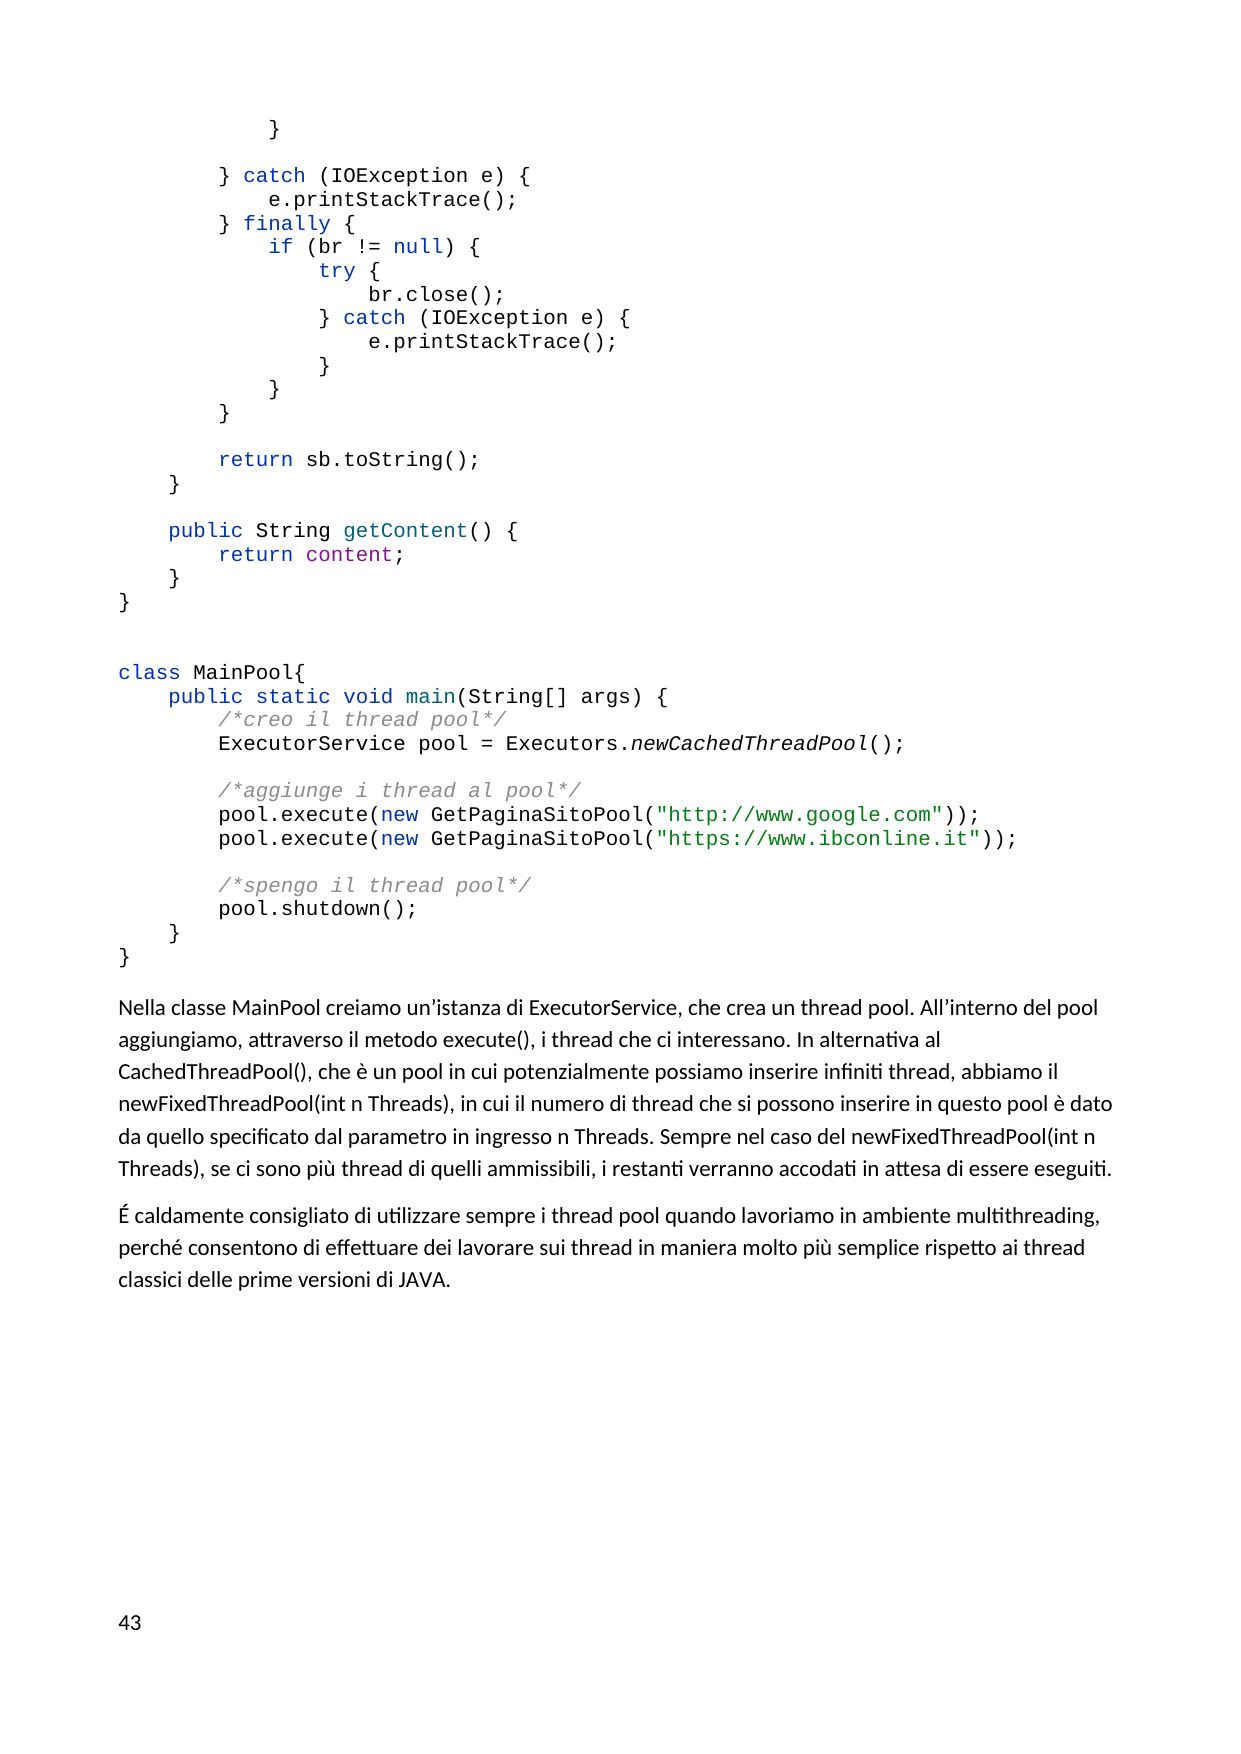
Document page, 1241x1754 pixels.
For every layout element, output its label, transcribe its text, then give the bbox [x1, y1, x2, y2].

text } } catch (IOException e) { e.printStackTrace(); } finally { if (br != null) { try { br.close(); } catch (IOException e) { e.printStackTrace(); } } } return sb.toString(); } public String getContent() { return content; } } class MainPool{ public static void main(String[] args) { /*creo il thread pool*/ ExecutorService pool = Executors.newCachedThreadPool(); /*aggiunge i thread al pool*/ pool.execute(new GetPaginaSitoPool("http://www.google.com")); pool.execute(new GetPaginaSitoPool("https://www.ibconline.it")); /*spengo il thread pool*/ pool.shutdown(); } } [118, 118, 1122, 969]
text É caldamente consigliato di utilizzare sempre i thread pool quando lavoriamo in ambiente multithreading, perché consentono di effettuare dei lavorare sui thread in maniera molto più semplice rispetto ai thread classici delle prime versioni di JAVA. [118, 1201, 1122, 1293]
text Nella classe MainPool creiamo un’istanza di ExecutorService, che crea un thread pool. All’interno del pool aggiungiamo, attraverso il metodo execute(), i thread che ci interessano. In alternativa al CachedThreadPool(), che è un pool in cui potenzialmente possiamo inserire infiniti thread, abbiamo il newFixedThreadPool(int n Threads), in cui il numero di thread che si possono inserire in questo pool è dato da quello specificato dal parametro in ingresso n Threads. Sempre nel caso del newFixedThreadPool(int n Threads), se ci sono più thread di quelli ammissibili, i restanti verranno accodati in attesa di essere eseguiti. [118, 993, 1122, 1182]
